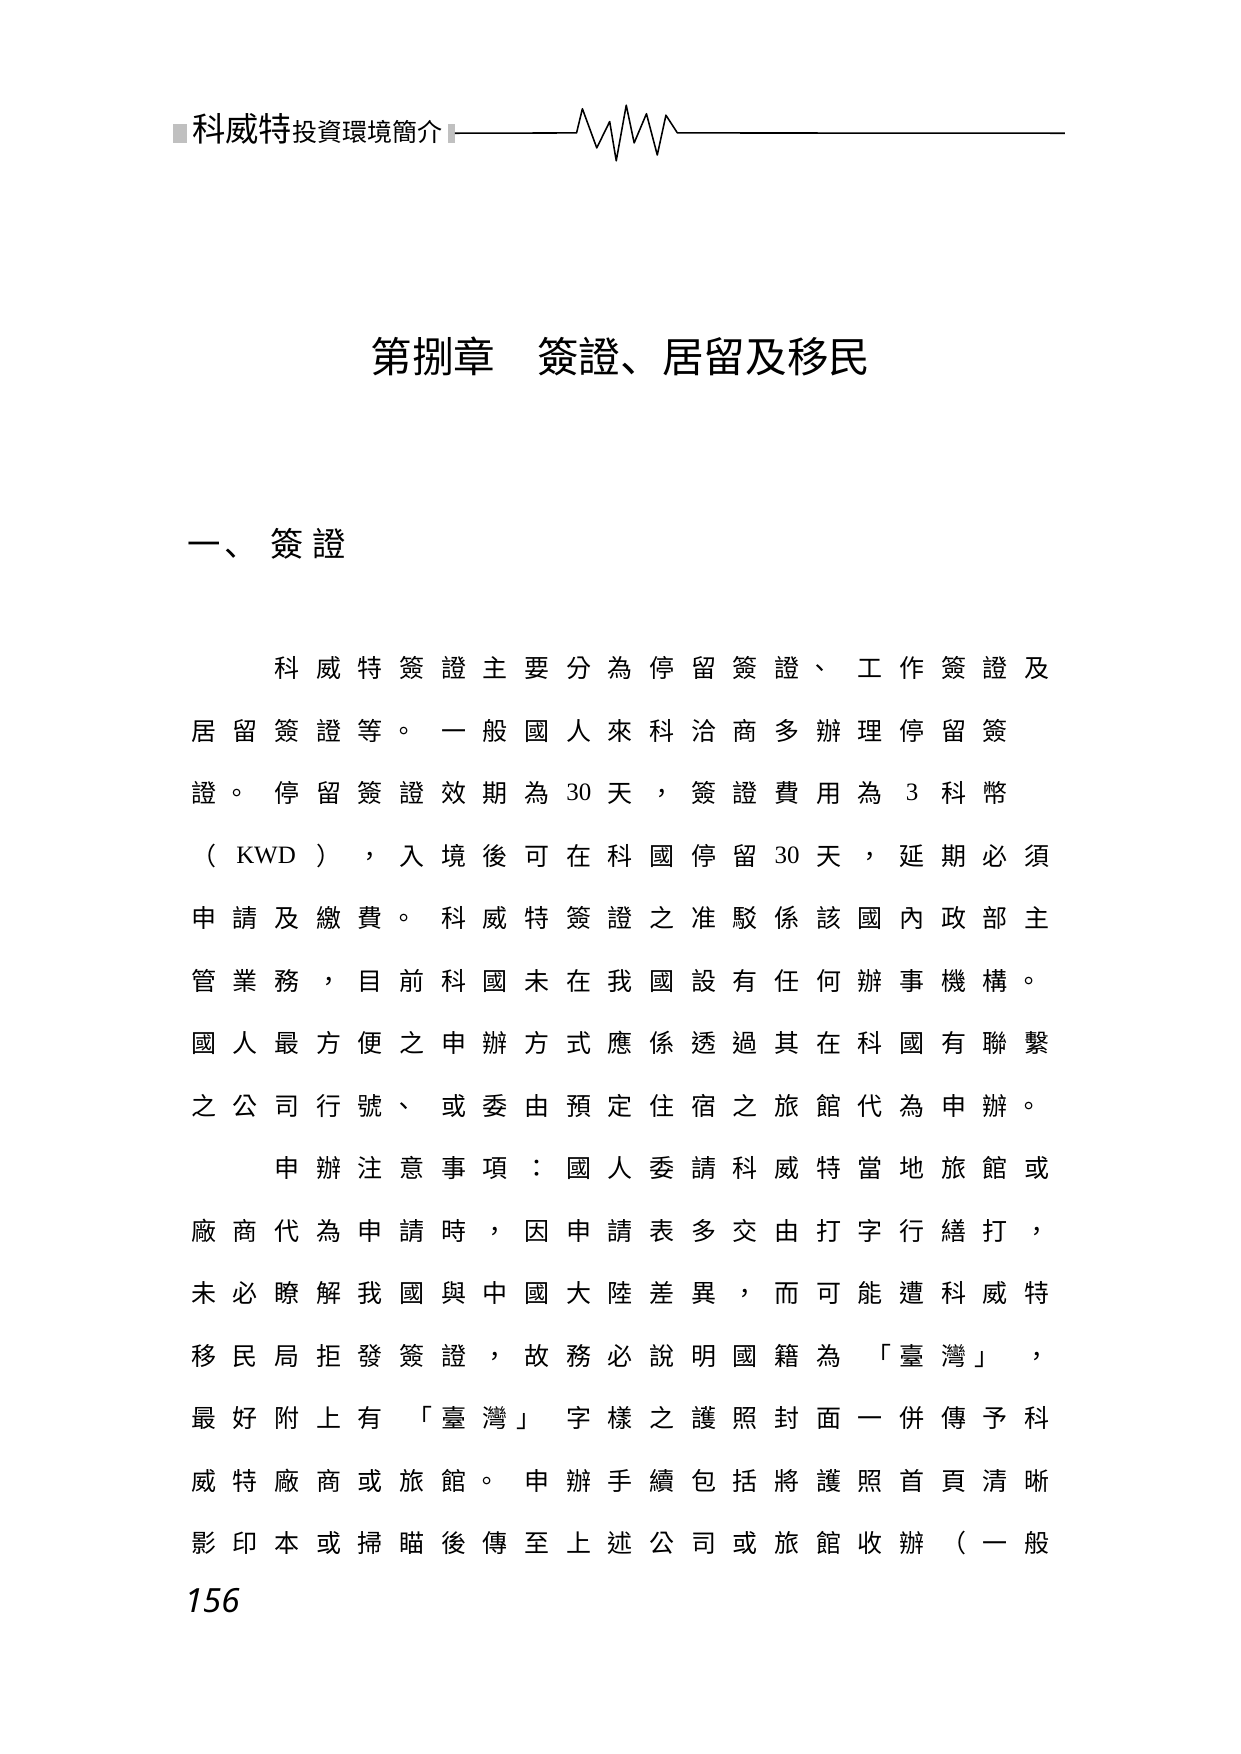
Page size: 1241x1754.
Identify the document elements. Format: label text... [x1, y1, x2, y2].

text 第捌章 簽證、居留及移民 [183, 313, 1058, 375]
text 科威特簽證主要分為停留簽證、工作簽證及居留簽證等。一般國人來科洽商多辦理停留簽證。停留簽證效期為30天，簽證費用為3科幣（KWD），入境後可在科國停留30天，延期必須申請及繳費。科威特簽證之准駁係該國內政部主管業務，目前科國未在我國設有任何辦事機構。國人最方便之申辦方式應係透過其在科國有聯繫之公司行號、或委由預定住宿之旅館代為申辦。 [183, 625, 1058, 1125]
text 申辦注意事項：國人委請科威特當地旅館或廠商代為申請時，因申請表多交由打字行繕打，未必瞭解我國與中國大陸差異，而可能遭科威特移民局拒發簽證，故務必說明國籍為「臺灣」，最好附上有「臺灣」字樣之護照封面一併傳予科威特廠商或旅館。申辦手續包括將護照首頁清晰影印本或掃瞄後傳至上述公司或旅館收辦（一般 [183, 1125, 1058, 1563]
text 一、簽證 [183, 500, 1058, 563]
